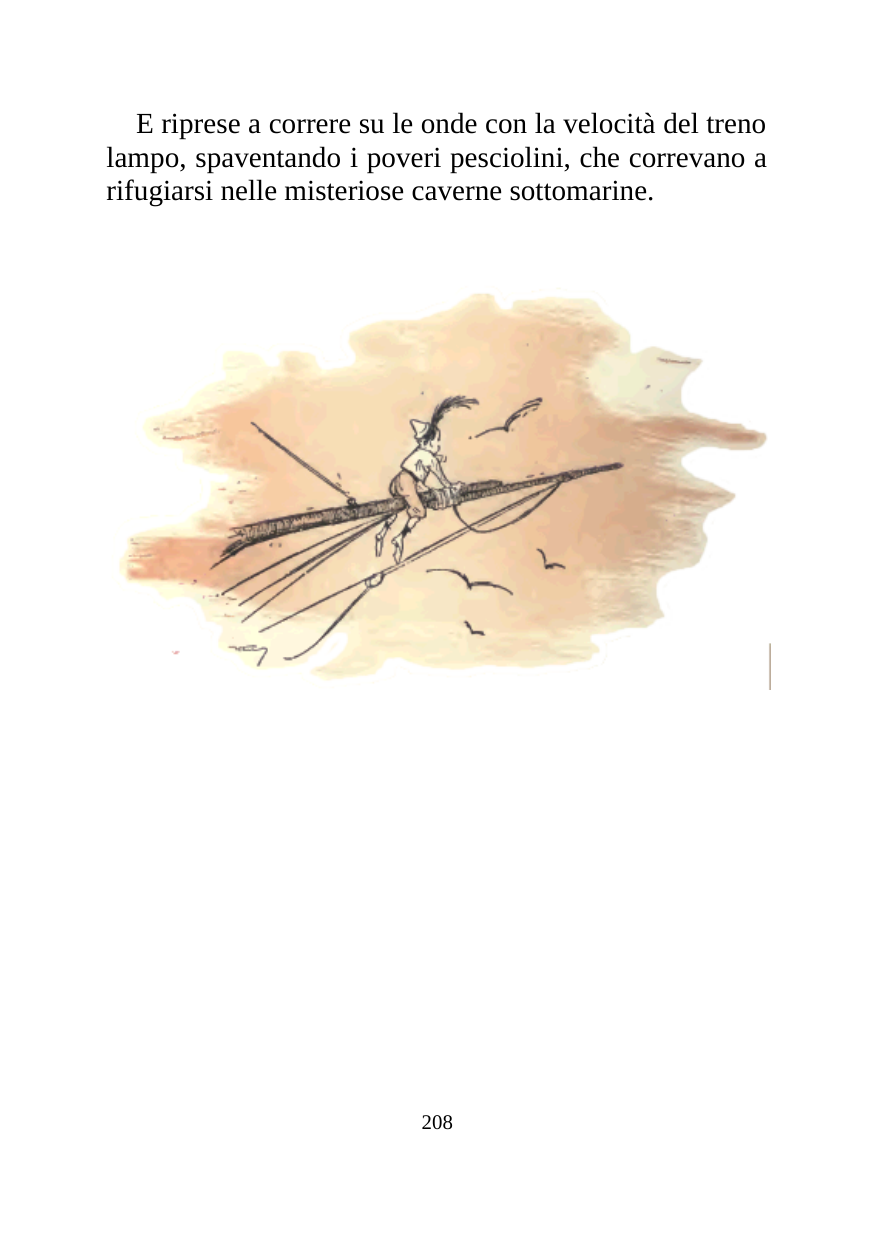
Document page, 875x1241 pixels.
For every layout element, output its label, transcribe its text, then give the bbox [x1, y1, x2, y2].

picture [109, 275, 771, 690]
text E riprese a correre su le onde con la velocità del treno lampo, spaventando i poveri pesciolini, che correvano a rifugiarsi nelle misteriose caverne sottomarine. [106, 106, 768, 207]
